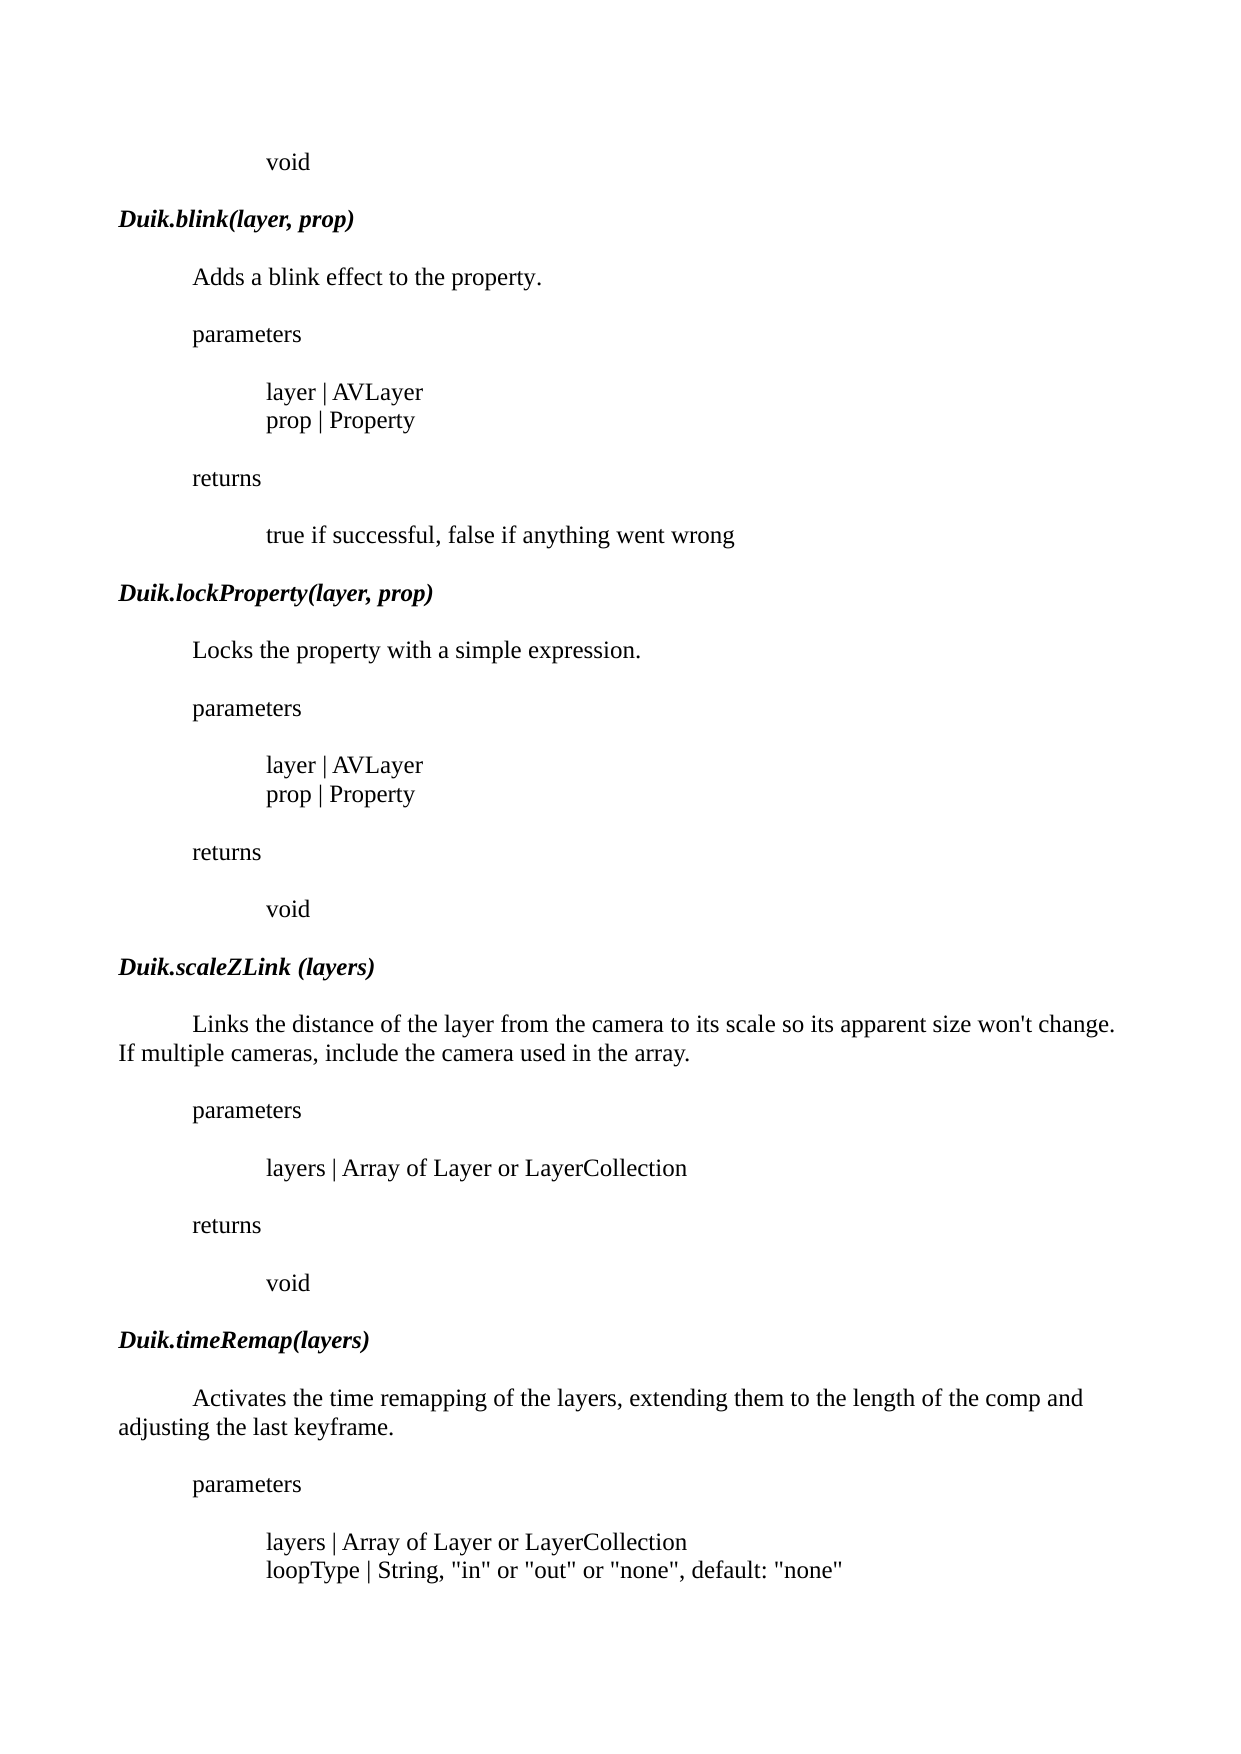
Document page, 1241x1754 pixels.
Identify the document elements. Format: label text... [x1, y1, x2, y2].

text returns [118, 1211, 1122, 1239]
text parameters [118, 693, 1122, 722]
text parameters [118, 1096, 1122, 1124]
text Duik.scaleZLink (layers) [118, 952, 1122, 981]
text void [118, 1268, 1122, 1297]
text returns [118, 837, 1122, 866]
text Activates the time remapping of the layers, extending them to the length of the comp and adjusting the last keyframe. [118, 1383, 1122, 1441]
text parameters [118, 319, 1122, 348]
text Duik.timeRemap(layers) [118, 1326, 1122, 1354]
text returns [118, 463, 1122, 492]
text layers | Array of Layer or LayerCollection loopType | String, "in" or "out" or "none", default: "none" [118, 1527, 1122, 1584]
text Locks the property with a simple expression. [118, 636, 1122, 664]
text layers | Array of Layer or LayerCollection [118, 1153, 1122, 1182]
text layer | AVLayer prop | Property [118, 751, 1122, 808]
text void [118, 147, 1122, 176]
text Links the distance of the layer from the camera to its scale so its apparent size won't change. If multiple cameras, include the camera used in the array. [118, 1009, 1122, 1067]
text void [118, 894, 1122, 923]
text true if successful, false if anything went wrong [118, 521, 1122, 549]
text Adds a blink effect to the property. [118, 262, 1122, 291]
text Duik.lockProperty(layer, prop) [118, 578, 1122, 607]
text layer | AVLayer prop | Property [118, 377, 1122, 434]
text parameters [118, 1469, 1122, 1498]
text Duik.blink(layer, prop) [118, 204, 1122, 233]
